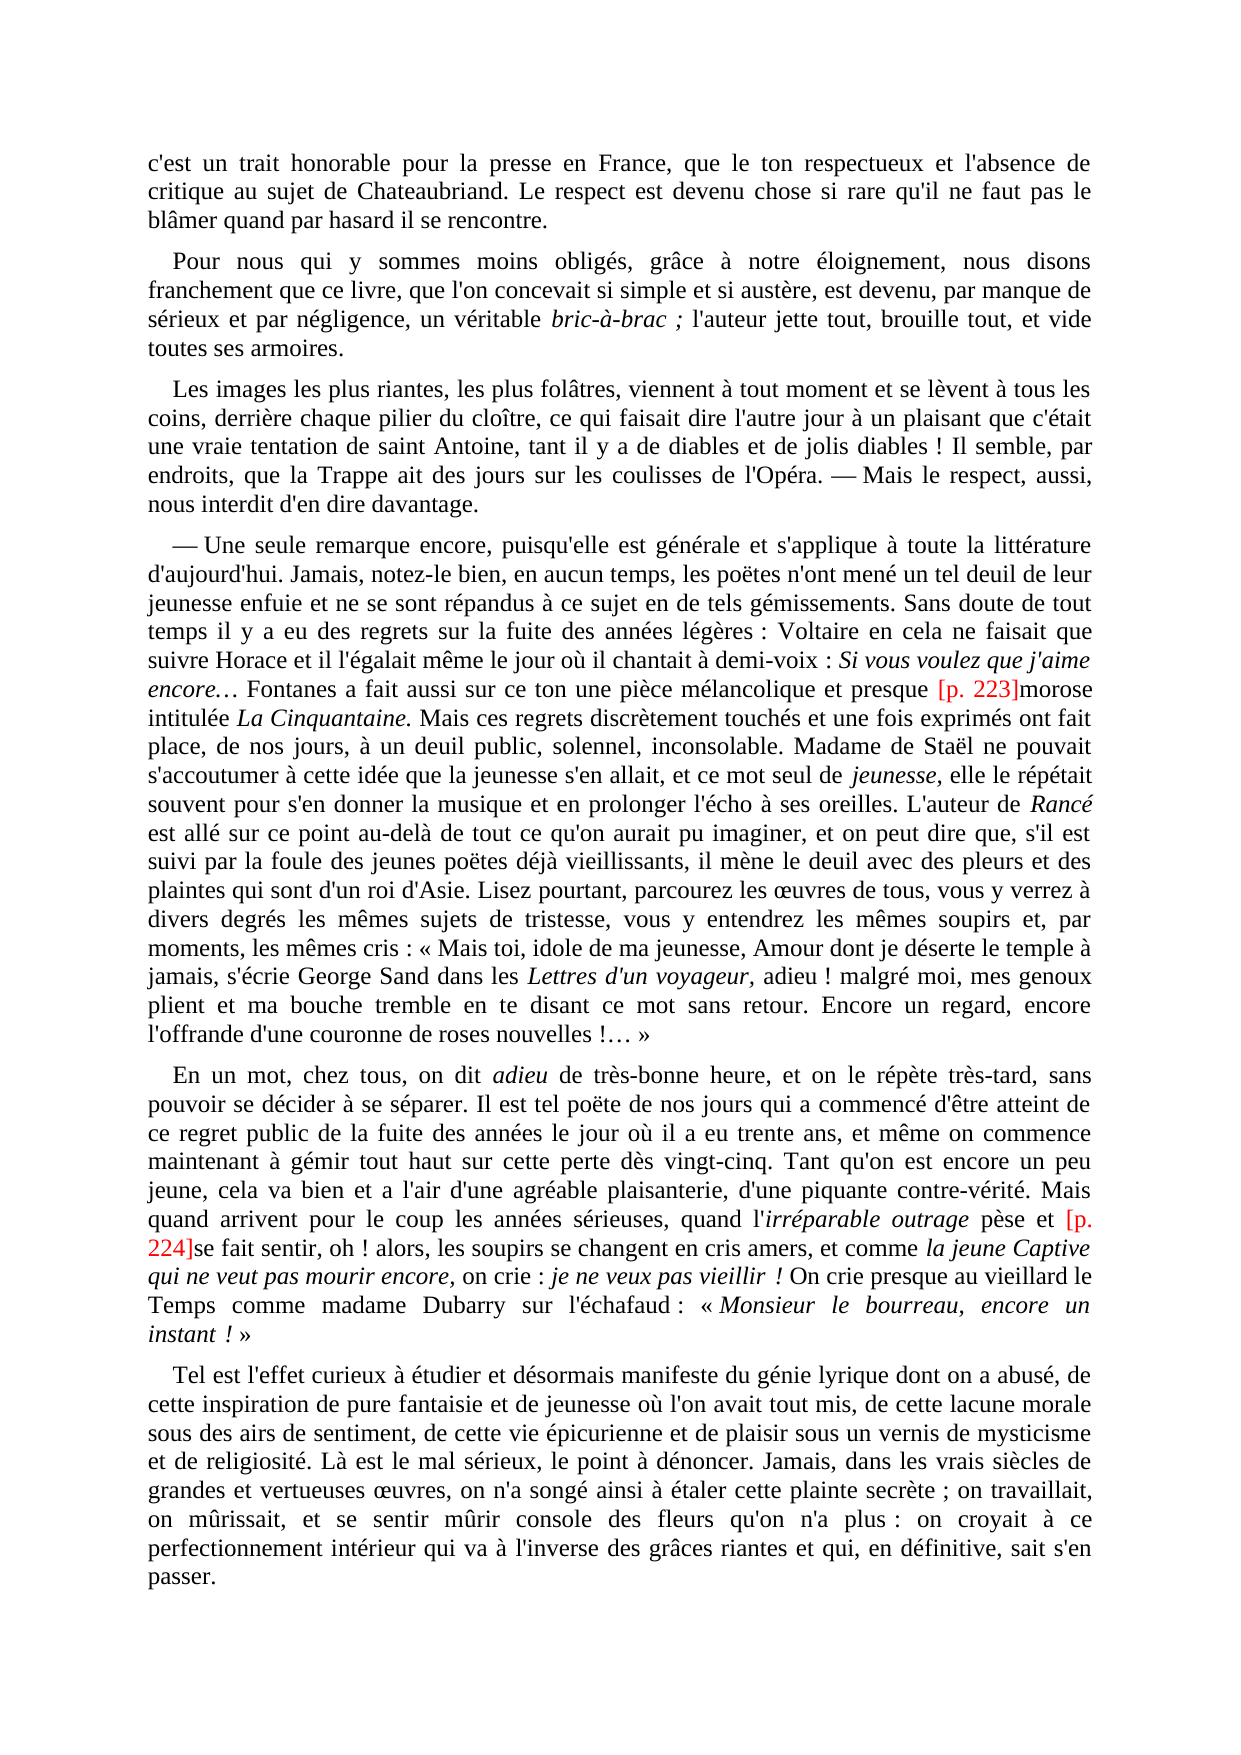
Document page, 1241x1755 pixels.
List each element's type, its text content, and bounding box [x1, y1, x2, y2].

text Pour nous qui y sommes moins obligés, grâce à notre éloignement, nous disons franchement que ce livre, que l'on concevait si simple et si austère, est devenu, par manque de sérieux et par négligence, un véritable bric-à-brac ; l'auteur jette tout, brouille tout, et vide toutes ses armoires. [148, 246, 1093, 361]
text Tel est l'effet curieux à étudier et désormais manifeste du génie lyrique dont on a abusé, de cette inspiration de pure fantaisie et de jeunesse où l'on avait tout mis, de cette lacune morale sous des airs de sentiment, de cette vie épicurienne et de plaisir sous un vernis de mysticisme et de religiosité. Là est le mal sérieux, le point à dénoncer. Jamais, dans les vrais siècles de grandes et vertueuses œuvres, on n'a songé ainsi à étaler cette plainte secrète ; on travaillait, on mûrissait, et se sentir mûrir console des fleurs qu'on n'a plus : on croyait à ce perfectionnement intérieur qui va à l'inverse des grâces riantes et qui, en définitive, sait s'en passer. [148, 1360, 1093, 1590]
text c'est un trait honorable pour la presse en France, que le ton respectueux et l'absence de critique au sujet de Chateaubriand. Le respect est devenu chose si rare qu'il ne faut pas le blâmer quand par hasard il se rencontre. [148, 148, 1093, 234]
text En un mot, chez tous, on dit adieu de très-bonne heure, et on le répète très-tard, sans pouvoir se décider à se séparer. Il est tel poëte de nos jours qui a commencé d'être atteint de ce regret public de la fuite des années le jour où il a eu trente ans, et même on commence maintenant à gémir tout haut sur cette perte dès vingt-cinq. Tant qu'on est encore un peu jeune, cela va bien et a l'air d'une agréable plaisanterie, d'une piquante contre-vérité. Mais quand arrivent pour le coup les années sérieuses, quand l'irréparable outrage pèse et [p. 224]se fait sentir, oh ! alors, les soupirs se changent en cris amers, et comme la jeune Captive qui ne veut pas mourir encore, on crie : je ne veux pas vieillir ! On crie presque au vieillard le Temps comme madame Dubarry sur l'échafaud : « Monsieur le bourreau, encore un instant ! » [148, 1060, 1093, 1348]
text — Une seule remarque encore, puisqu'elle est générale et s'applique à toute la littérature d'aujourd'hui. Jamais, notez-le bien, en aucun temps, les poëtes n'ont mené un tel deuil de leur jeunesse enfuie et ne se sont répandus à ce sujet en de tels gémissements. Sans doute de tout temps il y a eu des regrets sur la fuite des années légères : Voltaire en cela ne faisait que suivre Horace et il l'égalait même le jour où il chantait à demi-voix : Si vous voulez que j'aime encore… Fontanes a fait aussi sur ce ton une pièce mélancolique et presque [p. 223]morose intitulée La Cinquantaine. Mais ces regrets discrètement touchés et une fois exprimés ont fait place, de nos jours, à un deuil public, solennel, inconsolable. Madame de Staël ne pouvait s'accoutumer à cette idée que la jeunesse s'en allait, et ce mot seul de jeunesse, elle le répétait souvent pour s'en donner la musique et en prolonger l'écho à ses oreilles. L'auteur de Rancé est allé sur ce point au-delà de tout ce qu'on aurait pu imaginer, et on peut dire que, s'il est suivi par la foule des jeunes poëtes déjà vieillissants, il mène le deuil avec des pleurs et des plaintes qui sont d'un roi d'Asie. Lisez pourtant, parcourez les œuvres de tous, vous y verrez à divers degrés les mêmes sujets de tristesse, vous y entendrez les mêmes soupirs et, par moments, les mêmes cris : « Mais toi, idole de ma jeunesse, Amour dont je déserte le temple à jamais, s'écrie George Sand dans les Lettres d'un voyageur, adieu ! malgré moi, mes genoux plient et ma bouche tremble en te disant ce mot sans retour. Encore un regard, encore l'offrande d'une couronne de roses nouvelles !… » [148, 530, 1093, 1048]
text Les images les plus riantes, les plus folâtres, viennent à tout moment et se lèvent à tous les coins, derrière chaque pilier du cloître, ce qui faisait dire l'autre jour à un plaisant que c'était une vraie tentation de saint Antoine, tant il y a de diables et de jolis diables ! Il semble, par endroits, que la Trappe ait des jours sur les coulisses de l'Opéra. — Mais le respect, aussi, nous interdit d'en dire davantage. [148, 374, 1093, 518]
